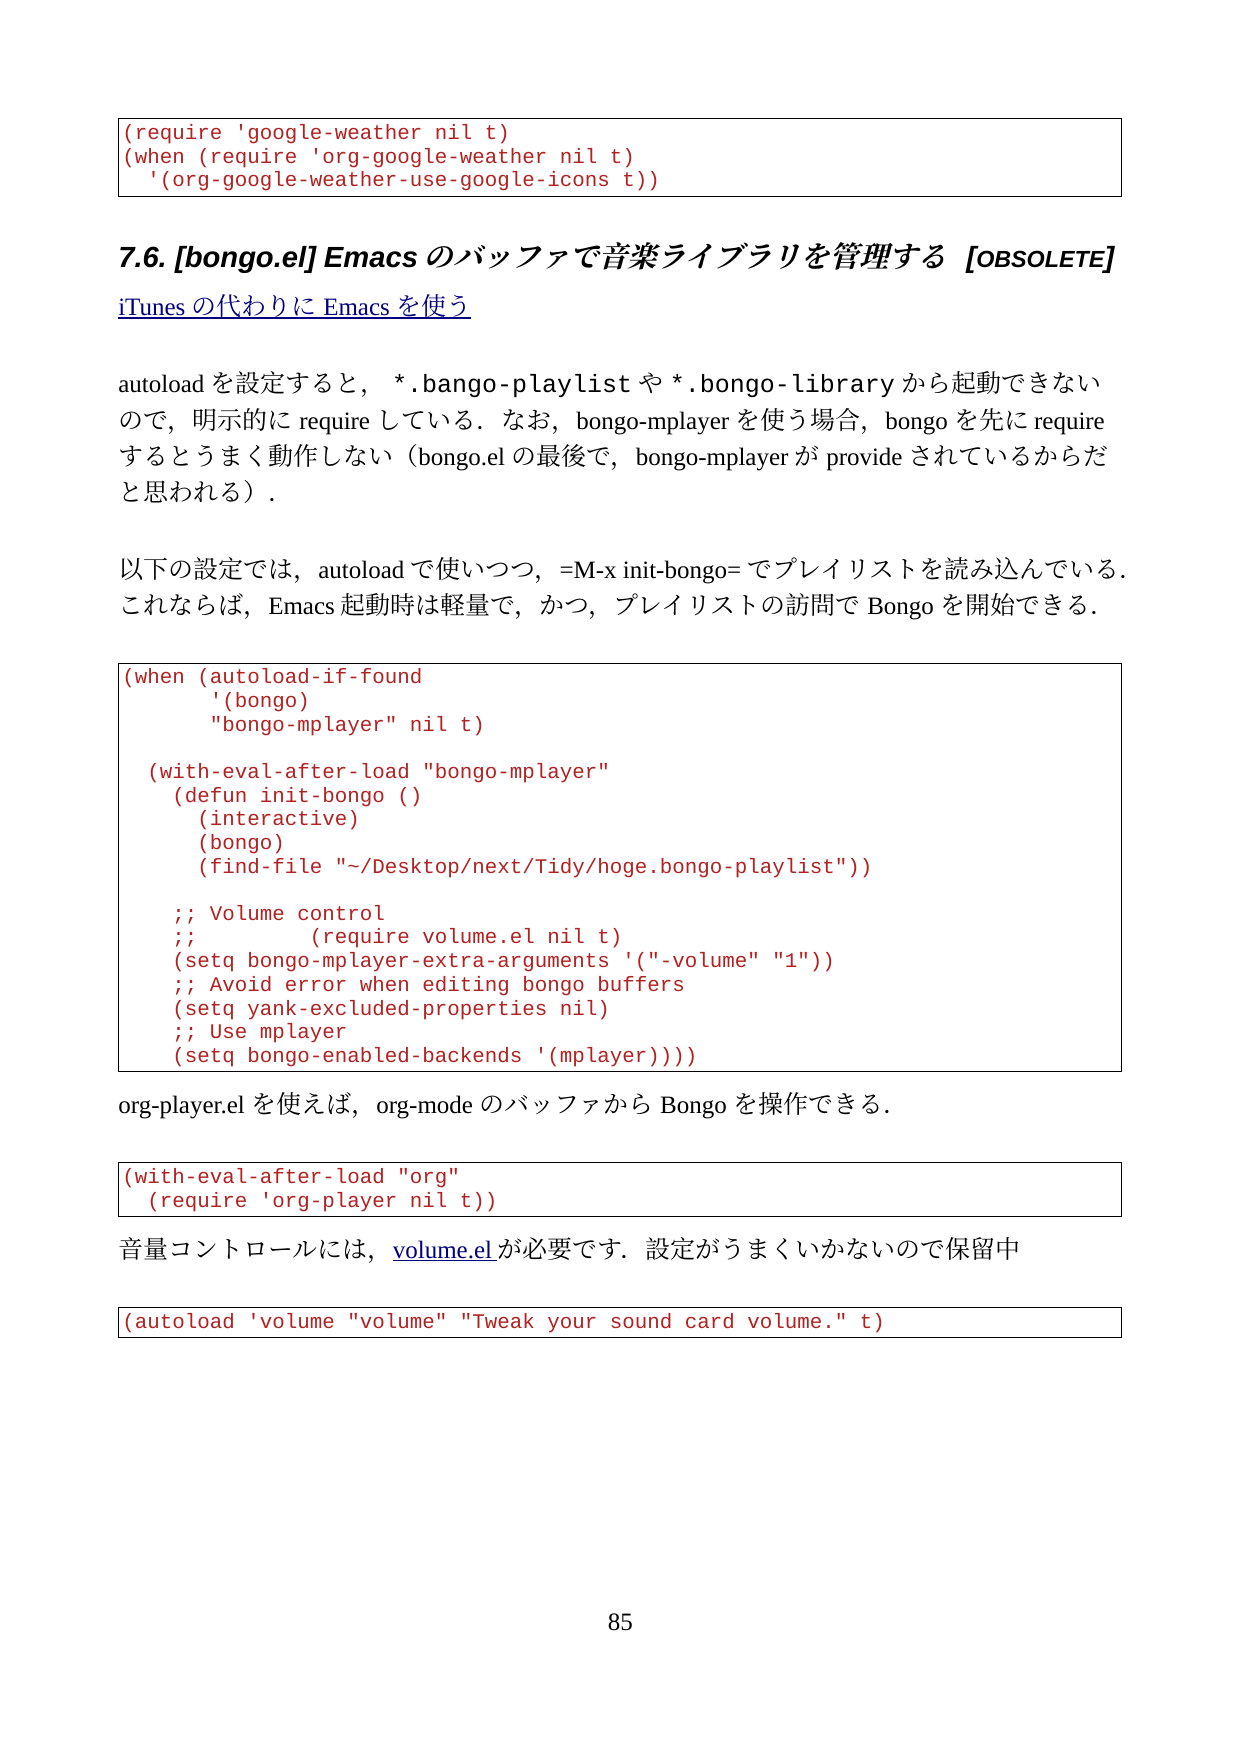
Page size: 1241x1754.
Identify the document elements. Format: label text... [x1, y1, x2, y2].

text (when (require 'org-google-weather nil t) [119, 142, 1121, 165]
text iTunes の代わりに Emacs を使う [118, 289, 1122, 352]
text ;; (require volume.el nil t) [119, 923, 1121, 946]
text 以下の設定では，autoload で使いつつ，=M-x init-bongo= でプレイリストを読み込んでいる．これならば，Emacs起動時は軽量で，かつ，プレイリストの訪問で Bongo を開始できる． [118, 549, 1122, 650]
text (setq bongo-mplayer-extra-arguments '("-volume" "1")) [119, 946, 1121, 970]
text (require 'org-player nil t)) [119, 1186, 1121, 1216]
text '(org-google-weather-use-google-icons t)) [119, 165, 1121, 196]
text ;; Use mplayer [119, 1017, 1121, 1041]
text (defun init-bongo () [119, 781, 1121, 804]
text org-player.el を使えば，org-mode のバッファから Bongo を操作できる． [118, 1085, 1122, 1149]
text ;; Volume control [119, 899, 1121, 923]
text (require 'google-weather nil t) [119, 119, 1121, 142]
text (find-file "~/Desktop/next/Tidy/hoge.bongo-playlist")) [119, 852, 1121, 875]
text 音量コントロールには，volume.elが必要です．設定がうまくいかないので保留中 [118, 1229, 1122, 1294]
text (interactive) [119, 804, 1121, 828]
text (setq bongo-enabled-backends '(mplayer)))) [119, 1041, 1121, 1071]
text autoload を設定すると， *.bango-playlist や *.bongo-library から起動できないので，明示的に require している．なお，bongo-mplayer を使う場合，bongo を先にrequireするとうまく動作しない（bongo.el の最後で，bongo-mplayer が provide されているからだと思われる）． [118, 364, 1122, 537]
text (when (autoload-if-found [119, 664, 1121, 686]
text '(bongo) [119, 686, 1121, 710]
text ;; Avoid error when editing bongo buffers [119, 970, 1121, 993]
text (with-eval-after-load "org" [119, 1163, 1121, 1186]
text (autoload 'volume "volume" "Tweak your sound card volume." t) [119, 1308, 1121, 1337]
text (with-eval-after-load "bongo-mplayer" [119, 757, 1121, 781]
text (setq yank-excluded-properties nil) [119, 993, 1121, 1017]
text "bongo-mplayer" nil t) [119, 710, 1121, 733]
subtitle [bongo.el] Emacsのバッファで音楽ライブラリを管理する [obsolete] [118, 234, 1122, 276]
text (bongo) [119, 828, 1121, 852]
